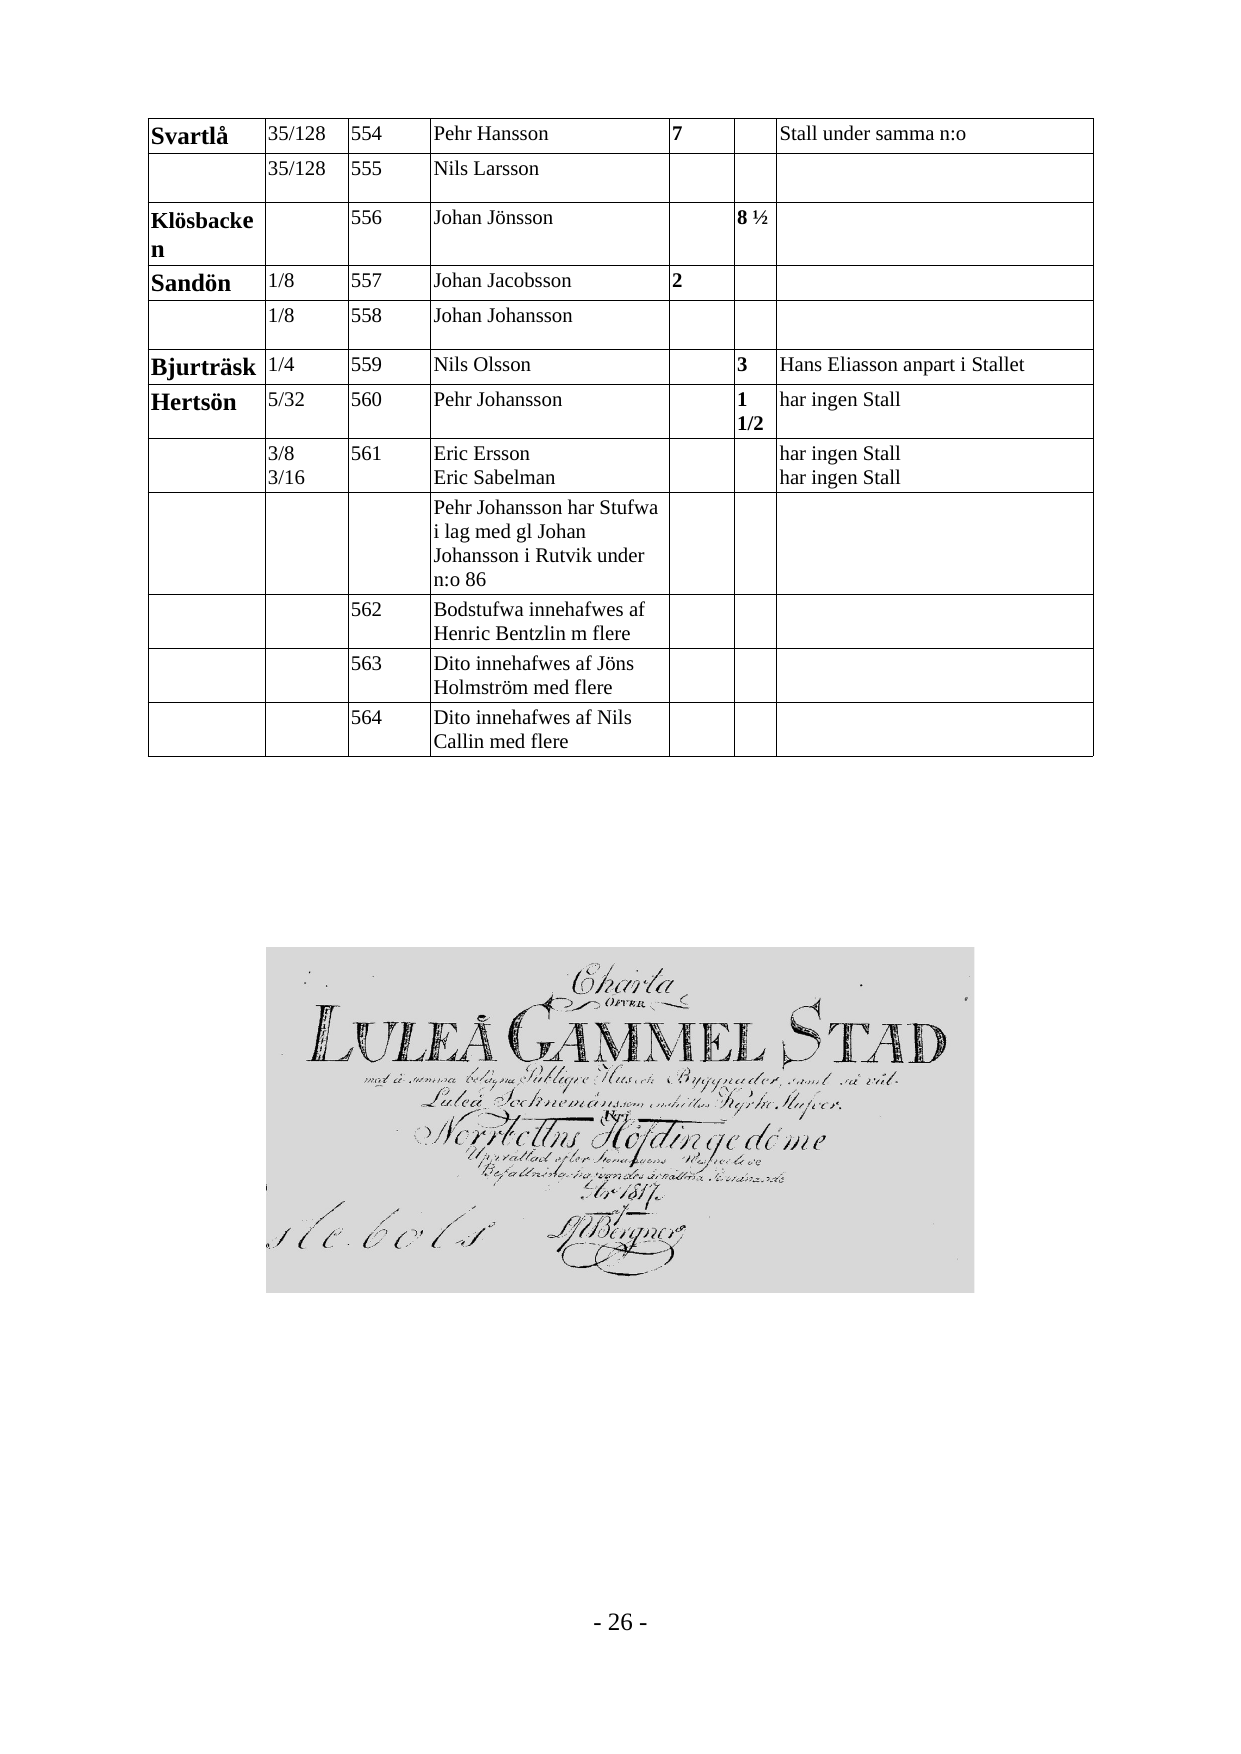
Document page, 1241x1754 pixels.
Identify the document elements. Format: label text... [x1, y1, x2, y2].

table_cell [735, 439, 776, 492]
table_cell [777, 493, 1093, 594]
table_cell [670, 595, 734, 648]
table_cell Nils Larsson [431, 154, 669, 202]
table_cell [735, 703, 776, 756]
table_cell 2 [670, 266, 734, 300]
table_cell [149, 595, 265, 648]
table_cell [670, 703, 734, 756]
table_cell [670, 385, 734, 438]
table_cell 1/4 [266, 350, 348, 384]
table_cell [777, 595, 1093, 648]
table_cell 556 [349, 203, 430, 265]
table_cell 557 [349, 266, 430, 300]
table_cell [149, 154, 265, 202]
table_cell 559 [349, 350, 430, 384]
table_cell 555 [349, 154, 430, 202]
table_cell Bodstufwa innehafwes af Henric Bentzlin m flere [431, 595, 669, 648]
table_cell [349, 493, 430, 594]
table_cell [777, 154, 1093, 202]
table_cell [735, 154, 776, 202]
table_cell 560 [349, 385, 430, 438]
table_cell [735, 595, 776, 648]
table_cell Stall under samma n:o [777, 119, 1093, 153]
table_cell 35/128 [266, 154, 348, 202]
table_cell Sandön [149, 266, 265, 300]
table_cell Pehr Johansson har Stufwa i lag med gl Johan Johansson i Rutvik under n:o 86 [431, 493, 669, 594]
table_cell 562 [349, 595, 430, 648]
table_cell 7 [670, 119, 734, 153]
table_cell [777, 301, 1093, 349]
table_cell Johan Jacobsson [431, 266, 669, 300]
picture [266, 947, 975, 1293]
table_cell Nils Olsson [431, 350, 669, 384]
table_cell [149, 439, 265, 492]
table_cell [670, 649, 734, 702]
table_cell [735, 649, 776, 702]
table_cell [266, 649, 348, 702]
table_cell 563 [349, 649, 430, 702]
table_cell Hans Eliasson anpart i Stallet [777, 350, 1093, 384]
table_cell [266, 493, 348, 594]
table_cell 1/8 [266, 266, 348, 300]
table_cell [149, 649, 265, 702]
table_cell [777, 649, 1093, 702]
table_cell har ingen Stall har ingen Stall [777, 439, 1093, 492]
table_cell Johan Johansson [431, 301, 669, 349]
table_cell [670, 439, 734, 492]
table_cell Dito innehafwes af Jöns Holmström med flere [431, 649, 669, 702]
table_cell Johan Jönsson [431, 203, 669, 265]
table_cell [149, 493, 265, 594]
table_cell Klösbacken [149, 203, 265, 265]
table_cell 1/8 [266, 301, 348, 349]
table_cell Bjurträsk [149, 350, 265, 384]
table_cell 8 ½ [735, 203, 776, 265]
table_cell har ingen Stall [777, 385, 1093, 438]
table_cell [777, 203, 1093, 265]
table_cell [735, 493, 776, 594]
table_cell [735, 266, 776, 300]
table_cell 564 [349, 703, 430, 756]
table_cell [670, 203, 734, 265]
table_cell 554 [349, 119, 430, 153]
table_cell [266, 203, 348, 265]
table_cell Svartlå [149, 119, 265, 153]
table_cell 561 [349, 439, 430, 492]
table_cell Eric Ersson Eric Sabelman [431, 439, 669, 492]
table_cell [149, 703, 265, 756]
table_cell [266, 595, 348, 648]
table_cell 3/8 3/16 [266, 439, 348, 492]
table_cell [735, 119, 776, 153]
table_cell [670, 493, 734, 594]
table_cell [670, 350, 734, 384]
table_cell 3 [735, 350, 776, 384]
table_cell Pehr Hansson [431, 119, 669, 153]
table_cell [735, 301, 776, 349]
table_cell 35/128 [266, 119, 348, 153]
table_cell 5/32 [266, 385, 348, 438]
table_cell [777, 703, 1093, 756]
table_cell 558 [349, 301, 430, 349]
table_cell [149, 301, 265, 349]
table_cell [266, 703, 348, 756]
table_cell 1 1/2 [735, 385, 776, 438]
table_cell Pehr Johansson [431, 385, 669, 438]
table_cell [777, 266, 1093, 300]
table_cell [670, 154, 734, 202]
table_cell [670, 301, 734, 349]
table_cell Dito innehafwes af Nils Callin med flere [431, 703, 669, 756]
table_cell Hertsön [149, 385, 265, 438]
